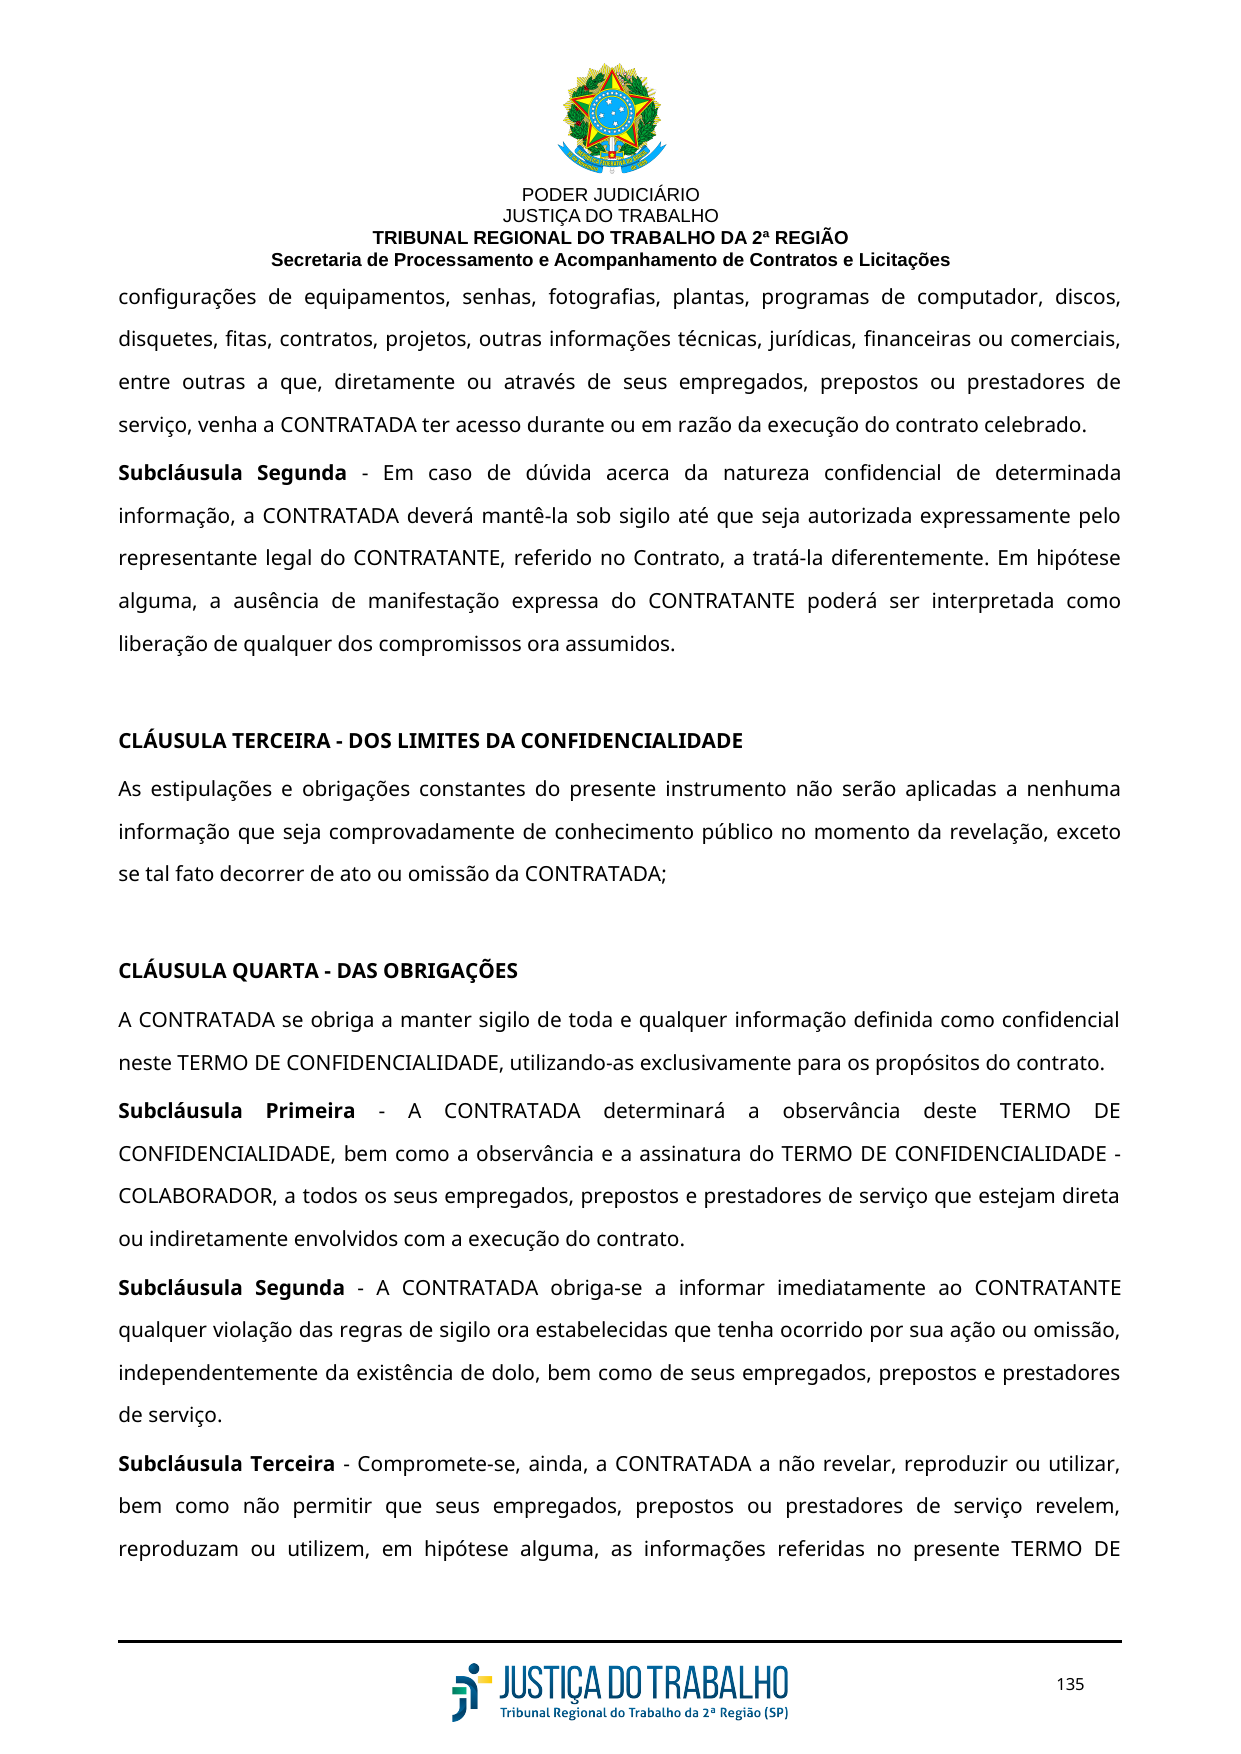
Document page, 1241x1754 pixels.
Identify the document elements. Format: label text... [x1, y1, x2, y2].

list CLÁUSULA TERCEIRA - DOS LIMITES DA CONFIDENCIALIDADE [118, 726, 1122, 754]
list As estipulações e obrigações constantes do presente instrumento não serão aplicadas a nenhuma informação que seja comprovadamente de conhecimento público no momento da revelação, exceto se tal fato decorrer de ato ou omissão da CONTRATADA; [118, 774, 1122, 888]
list Subcláusula Segunda - Em caso de dúvida acerca da natureza confidencial de determinada informação, a CONTRATADA deverá mantê-la sob sigilo até que seja autorizada expressamente pelo representante legal do CONTRATANTE, referido no Contrato, a tratá-la diferentemente. Em hipótese alguma, a ausência de manifestação expressa do CONTRATANTE poderá ser interpretada como liberação de qualquer dos compromissos ora assumidos. [118, 458, 1122, 657]
list A CONTRATADA se obriga a manter sigilo de toda e qualquer informação definida como confidencial neste TERMO DE CONFIDENCIALIDADE, utilizando-as exclusivamente para os propósitos do contrato. [118, 1005, 1122, 1076]
picture [452, 1663, 788, 1722]
list configurações de equipamentos, senhas, fotografias, plantas, programas de computador, discos, disquetes, fitas, contratos, projetos, outras informações técnicas, jurídicas, financeiras ou comerciais, entre outras a que, diretamente ou através de seus empregados, prepostos ou prestadores de serviço, venha a CONTRATADA ter acesso durante ou em razão da execução do contrato celebrado. [118, 282, 1122, 438]
list Subcláusula Primeira - A CONTRATADA determinará a observância deste TERMO DE CONFIDENCIALIDADE, bem como a observância e a assinatura do TERMO DE CONFIDENCIALIDADE - COLABORADOR, a todos os seus empregados, prepostos e prestadores de serviço que estejam direta ou indiretamente envolvidos com a execução do contrato. [118, 1096, 1122, 1252]
list CLÁUSULA QUARTA - DAS OBRIGAÇÕES [118, 957, 1122, 985]
list Subcláusula Terceira - Compromete-se, ainda, a CONTRATADA a não revelar, reproduzir ou utilizar, bem como não permitir que seus empregados, prepostos ou prestadores de serviço revelem, reproduzam ou utilizem, em hipótese alguma, as informações referidas no presente TERMO DE [118, 1449, 1122, 1563]
list Subcláusula Segunda - A CONTRATADA obriga-se a informar imediatamente ao CONTRATANTE qualquer violação das regras de sigilo ora estabelecidas que tenha ocorrido por sua ação ou omissão, independentemente da existência de dolo, bem como de seus empregados, prepostos e prestadores de serviço. [118, 1273, 1122, 1429]
